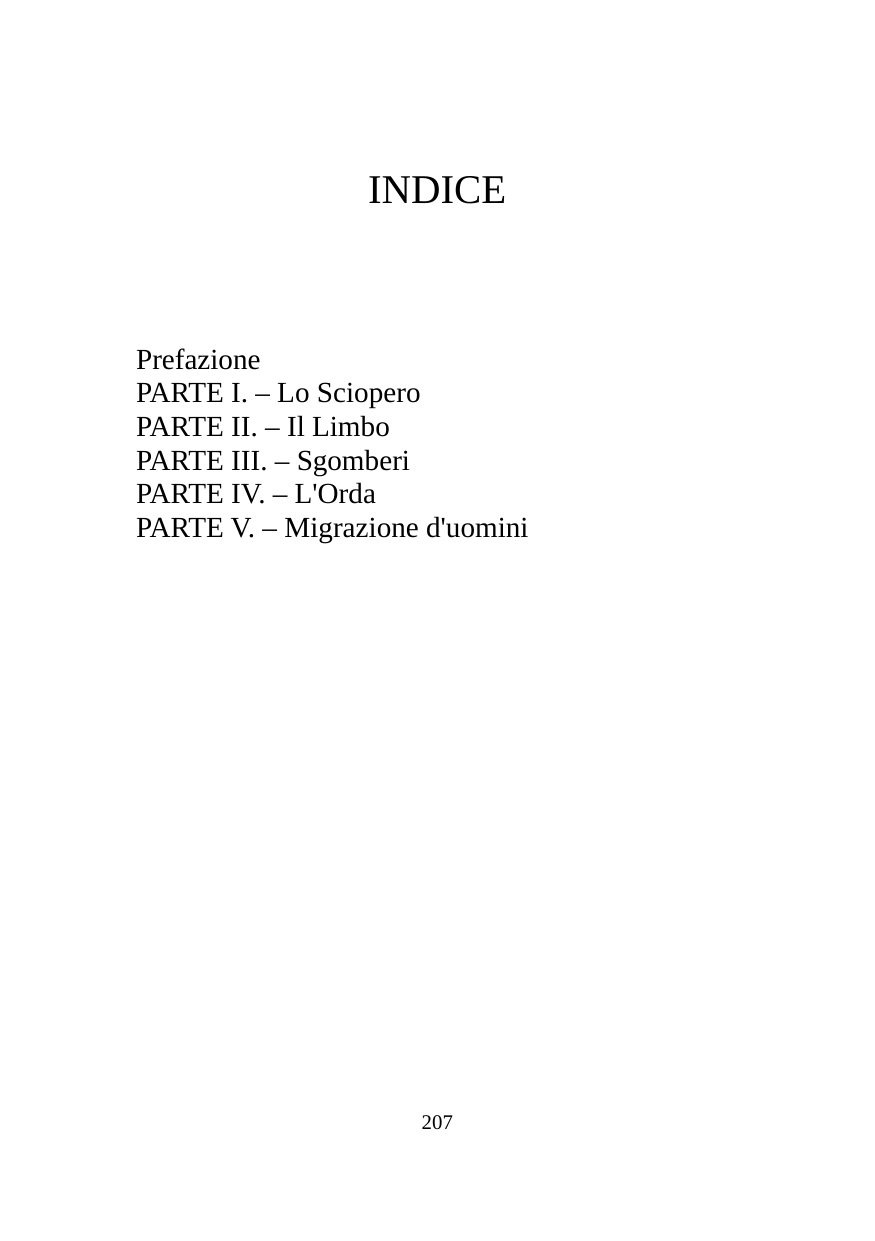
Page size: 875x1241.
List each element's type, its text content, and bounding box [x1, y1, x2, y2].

text PARTE I. – Lo Sciopero [106, 376, 768, 409]
text PARTE II. – Il Limbo [106, 409, 768, 443]
text PARTE IV. – L'Orda [106, 476, 768, 510]
text PARTE V. – Migrazione d'uomini [106, 510, 768, 543]
text PARTE III. – Sgomberi [106, 443, 768, 476]
subtitle INDICE [106, 165, 768, 212]
text Prefazione [106, 342, 768, 376]
